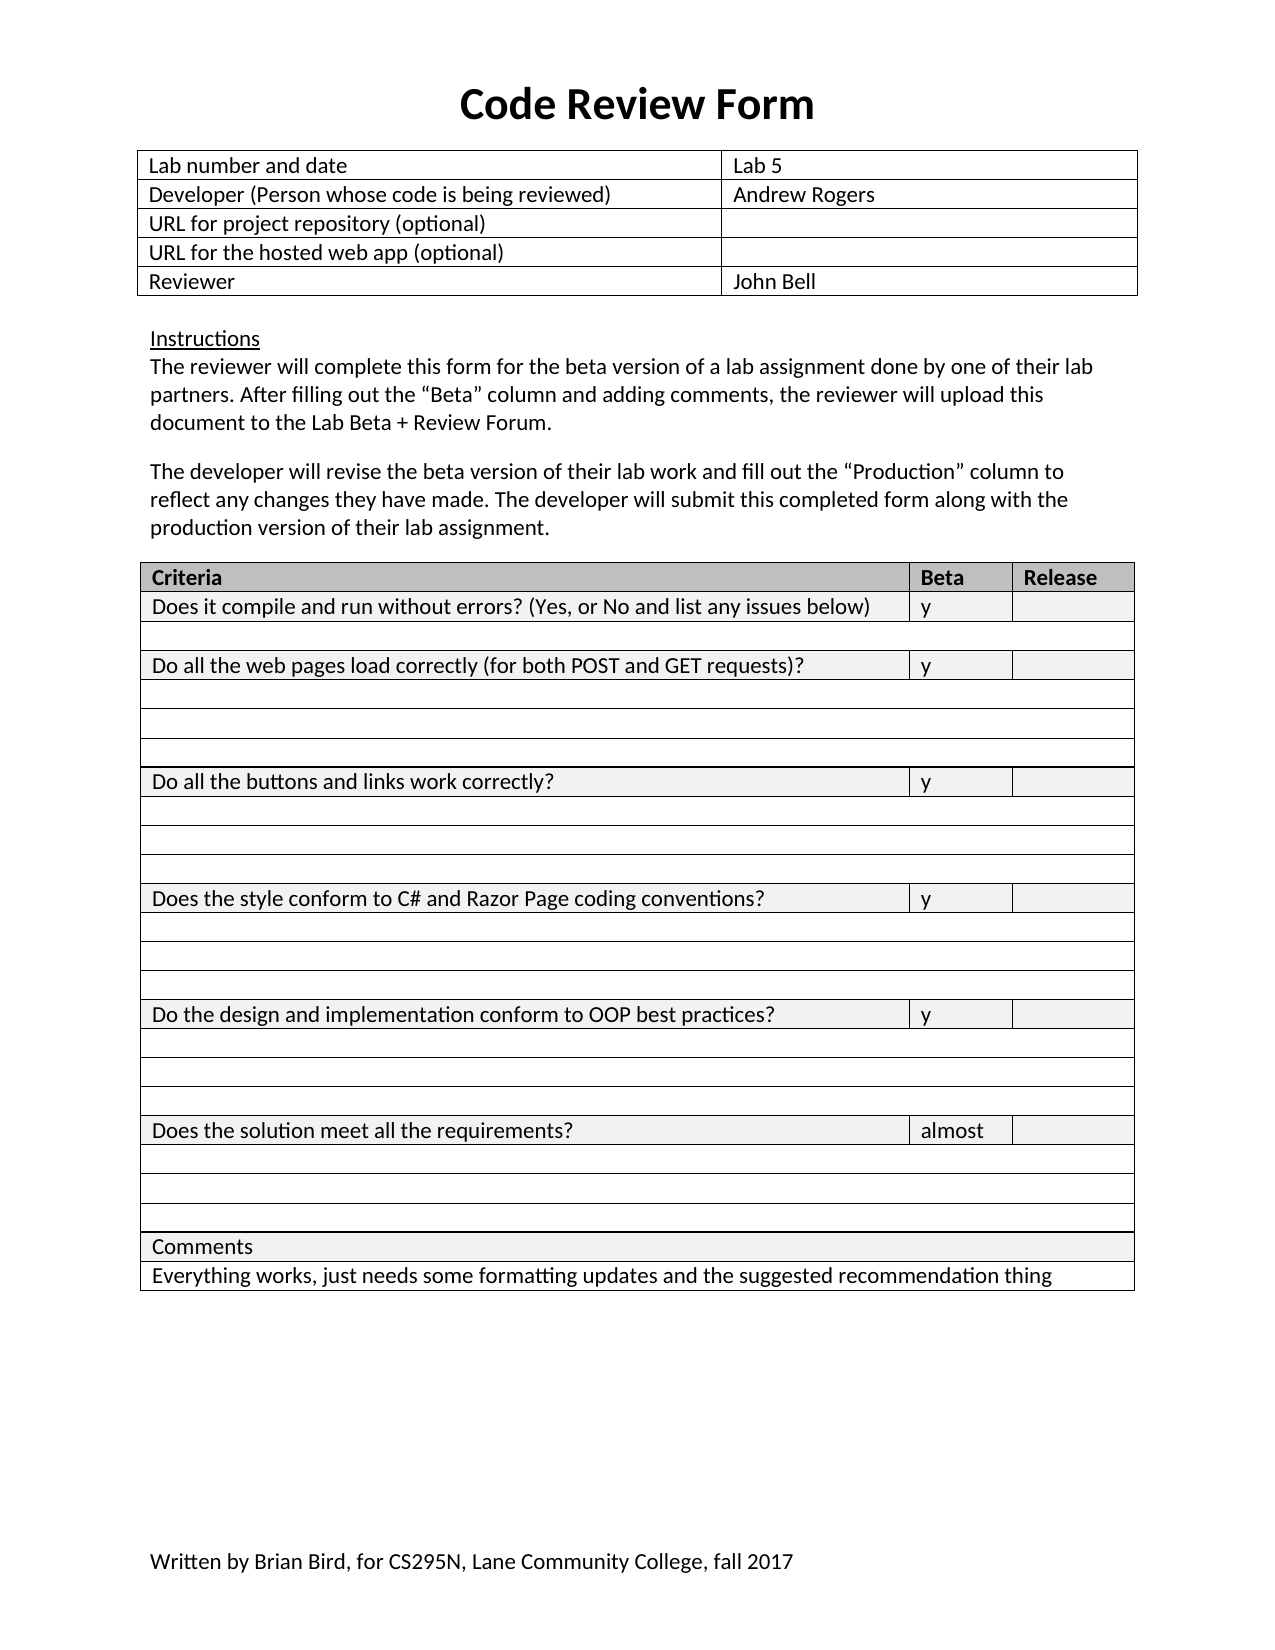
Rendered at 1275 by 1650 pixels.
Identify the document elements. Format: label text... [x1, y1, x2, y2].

text Instructions [150, 296, 1125, 352]
table_cell Does the style conform to C# and Razor Page coding conventions? [141, 884, 909, 912]
table_cell [722, 209, 1137, 237]
table_cell [141, 942, 1134, 970]
table_cell [141, 971, 1134, 999]
table_cell Do all the web pages load correctly (for both POST and GET requests)? [141, 651, 909, 679]
text The reviewer will complete this form for the beta version of a lab assignment done by one of their lab partners. After filling out the “Beta” column and adding comments, the reviewer will upload this document to the Lab Beta + Review Forum. [150, 352, 1125, 436]
table_cell [141, 826, 1134, 854]
table_cell Does the solution meet all the requirements? [141, 1116, 909, 1144]
table_cell Do all the buttons and links work correctly? [141, 768, 909, 796]
table_cell [1013, 592, 1134, 621]
table_header Criteria [141, 563, 909, 591]
table_cell URL for project repository (optional) [138, 209, 721, 237]
table_cell [141, 739, 1134, 766]
table_header Release [1013, 563, 1134, 591]
table_cell [141, 1174, 1134, 1202]
table_cell [141, 680, 1134, 708]
table_cell [1013, 1000, 1134, 1028]
table_header Lab 5 [722, 151, 1137, 179]
table_cell y [910, 768, 1012, 796]
table_cell [1013, 768, 1134, 796]
table_cell [141, 1029, 1134, 1057]
table_cell [141, 1204, 1134, 1231]
table_cell [1013, 884, 1134, 912]
table_cell [141, 1145, 1134, 1173]
table_cell [141, 1087, 1134, 1115]
table_cell John Bell [722, 267, 1137, 295]
table_cell Comments [141, 1233, 1134, 1261]
table_header Lab number and date [138, 151, 721, 179]
table_cell almost [910, 1116, 1012, 1144]
table_cell [141, 855, 1134, 883]
table_cell [1013, 651, 1134, 679]
table_cell [141, 913, 1134, 941]
table_header Beta [910, 563, 1012, 591]
table_cell y [910, 1000, 1012, 1028]
table_cell [1013, 1116, 1134, 1144]
table_cell y [910, 884, 1012, 912]
table_cell Andrew Rogers [722, 180, 1137, 208]
table_cell y [910, 651, 1012, 679]
table_cell [722, 238, 1137, 266]
table_cell Developer (Person whose code is being reviewed) [138, 180, 721, 208]
table_cell Does it compile and run without errors? (Yes, or No and list any issues below) [141, 592, 909, 621]
table_cell Do the design and implementation conform to OOP best practices? [141, 1000, 909, 1028]
table_cell [141, 622, 1134, 650]
table_cell y [910, 592, 1012, 621]
table_cell [141, 797, 1134, 824]
table_cell Everything works, just needs some formatting updates and the suggested recommendation thing [141, 1262, 1134, 1289]
table_cell Reviewer [138, 267, 721, 295]
table_cell [141, 709, 1134, 737]
text The developer will revise the beta version of their lab work and fill out the “Production” column to reflect any changes they have made. The developer will submit this completed form along with the production version of their lab assignment. [150, 457, 1125, 541]
table_cell URL for the hosted web app (optional) [138, 238, 721, 266]
table_cell [141, 1058, 1134, 1086]
